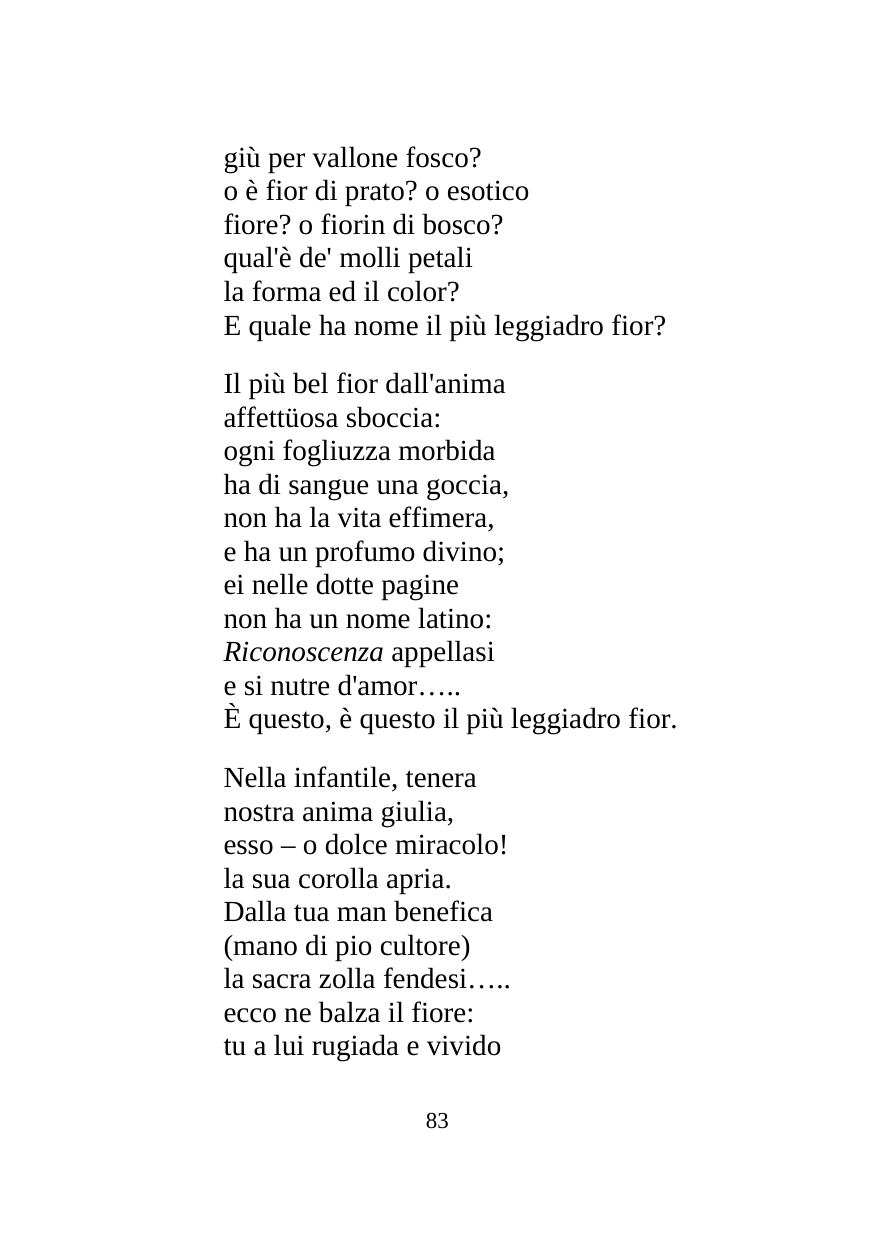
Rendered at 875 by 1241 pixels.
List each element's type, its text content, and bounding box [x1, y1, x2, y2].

text Il più bel fior dall'anima affettüosa sboccia: ogni fogliuzza morbida ha di sangue una goccia, non ha la vita effimera, e ha un profumo divino; ei nelle dotte pagine non ha un nome latino: Riconoscenza appellasi e si nutre d'amor….. È questo, è questo il più leggiadro fior. [223, 366, 768, 735]
text Nella infantile, tenera nostra anima giulia, esso – o dolce miracolo! la sua corolla apria. Dalla tua man benefica (mano di pio cultore) la sacra zolla fendesi….. ecco ne balza il fiore: tu a lui rugiada e vivido [223, 760, 768, 1062]
text giù per vallone fosco? o è fior di prato? o esotico fiore? o fiorin di bosco? qual'è de' molli petali la forma ed il color? E quale ha nome il più leggiadro fior? [223, 140, 768, 341]
